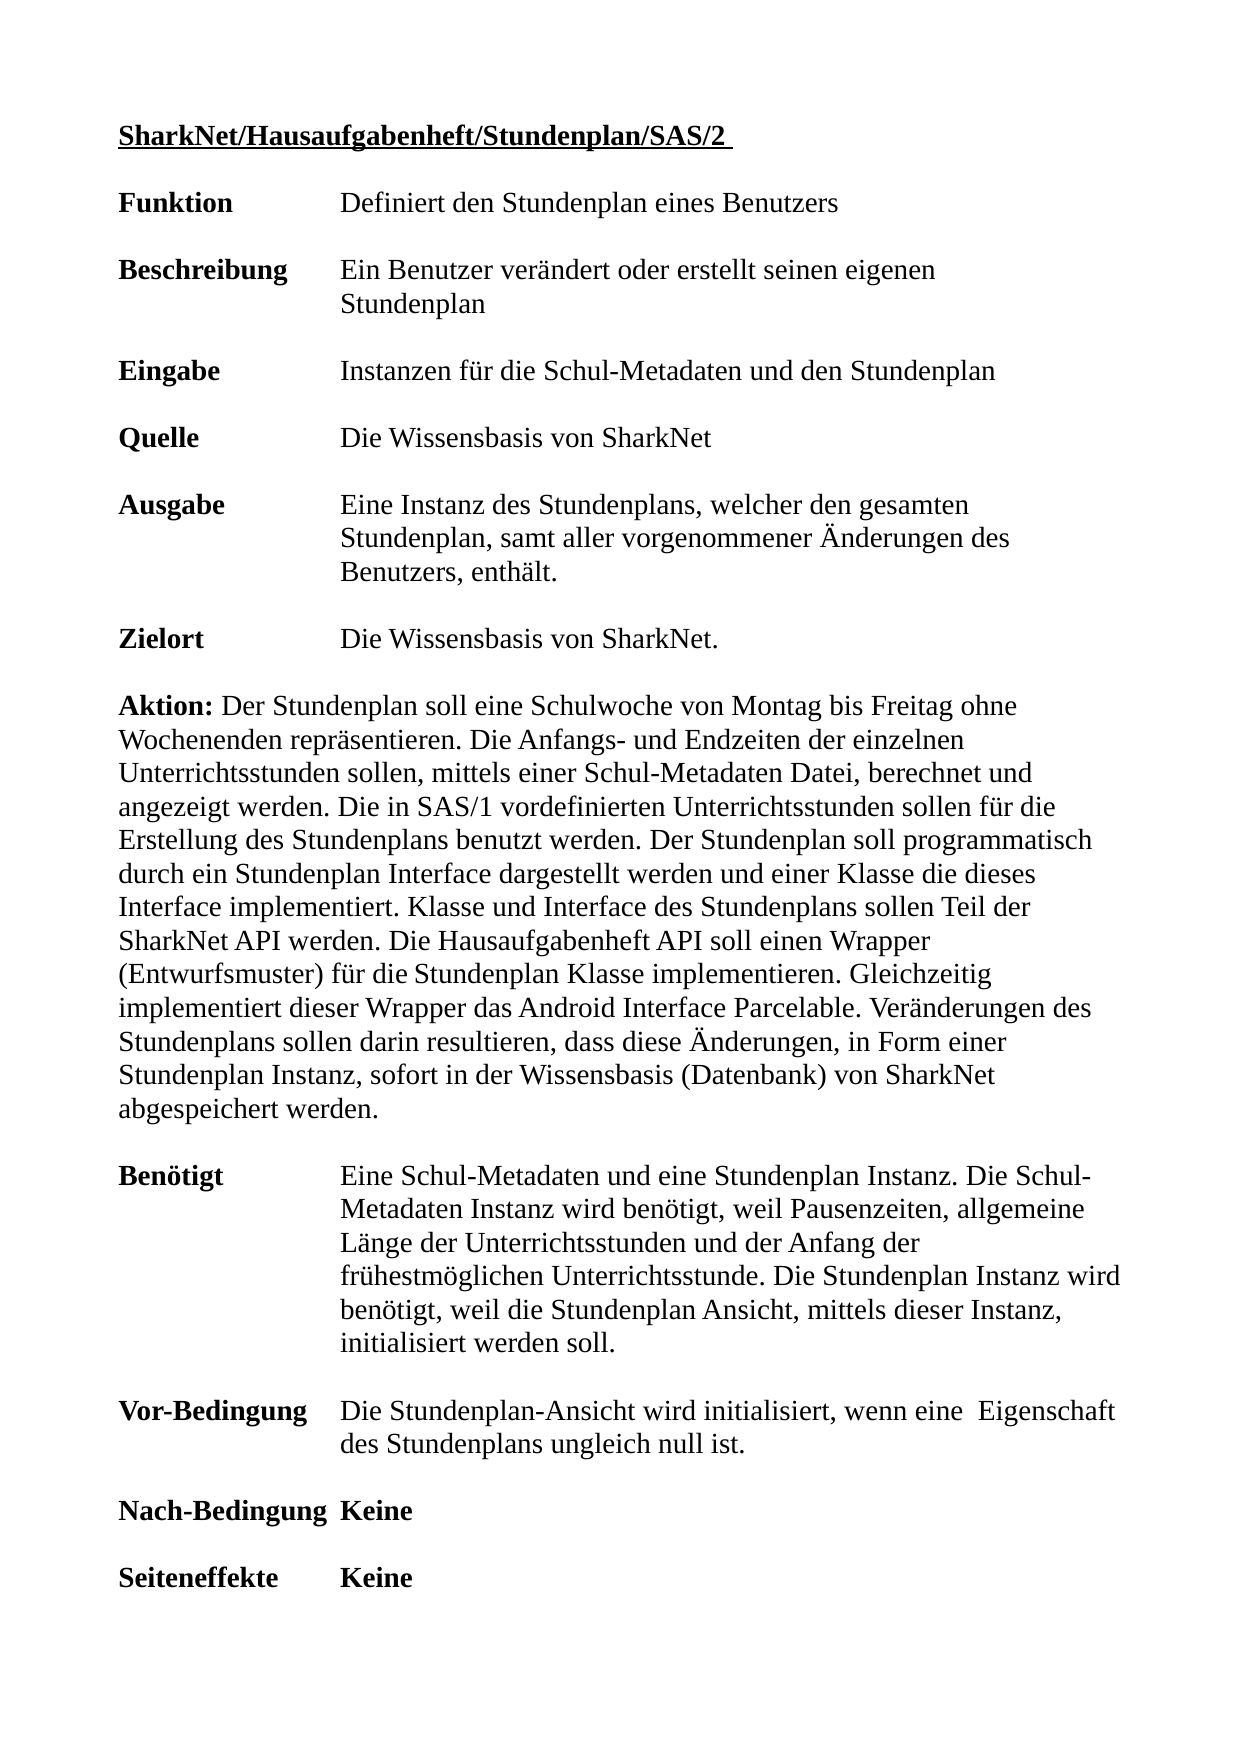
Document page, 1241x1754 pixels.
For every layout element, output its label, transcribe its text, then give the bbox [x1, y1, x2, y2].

text Quelle Die Wissensbasis von SharkNet [118, 420, 1122, 453]
text Vor-Bedingung Die Stundenplan-Ansicht wird initialisiert, wenn eine Eigenschaft des Stundenplans ungleich null ist. [118, 1393, 1122, 1460]
text Nach-Bedingung Keine [118, 1493, 1122, 1527]
text Ausgabe Eine Instanz des Stundenplans, welcher den gesamten Stundenplan, samt aller vorgenommener Änderungen des Benutzers, enthält. [118, 487, 1122, 588]
text Eingabe Instanzen für die Schul-Metadaten und den Stundenplan [118, 353, 1122, 386]
text Funktion Definiert den Stundenplan eines Benutzers [118, 185, 1122, 219]
text Aktion: Der Stundenplan soll eine Schulwoche von Montag bis Freitag ohne Wochenenden repräsentieren. Die Anfangs- und Endzeiten der einzelnen Unterrichtsstunden sollen, mittels einer Schul-Metadaten Datei, berechnet und angezeigt werden. Die in SAS/1 vordefinierten Unterrichtsstunden sollen für die Erstellung des Stundenplans benutzt werden. Der Stundenplan soll programmatisch durch ein Stundenplan Interface dargestellt werden und einer Klasse die dieses Interface implementiert. Klasse und Interface des Stundenplans sollen Teil der SharkNet API werden. Die Hausaufgabenheft API soll einen Wrapper (Entwurfsmuster) für die Stundenplan Klasse implementieren. Gleichzeitig implementiert dieser Wrapper das Android Interface Parcelable. Veränderungen des Stundenplans sollen darin resultieren, dass diese Änderungen, in Form einer Stundenplan Instanz, sofort in der Wissensbasis (Datenbank) von SharkNet abgespeichert werden. [118, 688, 1122, 1124]
text Benötigt Eine Schul-Metadaten und eine Stundenplan Instanz. Die Schul- Metadaten Instanz wird benötigt, weil Pausenzeiten, allgemeine Länge der Unterrichtsstunden und der Anfang der frühestmöglichen Unterrichtsstunde. Die Stundenplan Instanz wird benötigt, weil die Stundenplan Ansicht, mittels dieser Instanz, initialisiert werden soll. [118, 1158, 1122, 1359]
text SharkNet/Hausaufgabenheft/Stundenplan/SAS/2 [118, 118, 1122, 152]
text Beschreibung Ein Benutzer verändert oder erstellt seinen eigenen Stundenplan [118, 252, 1122, 319]
text Seiteneffekte Keine [118, 1560, 1122, 1594]
text Zielort Die Wissensbasis von SharkNet. [118, 621, 1122, 655]
